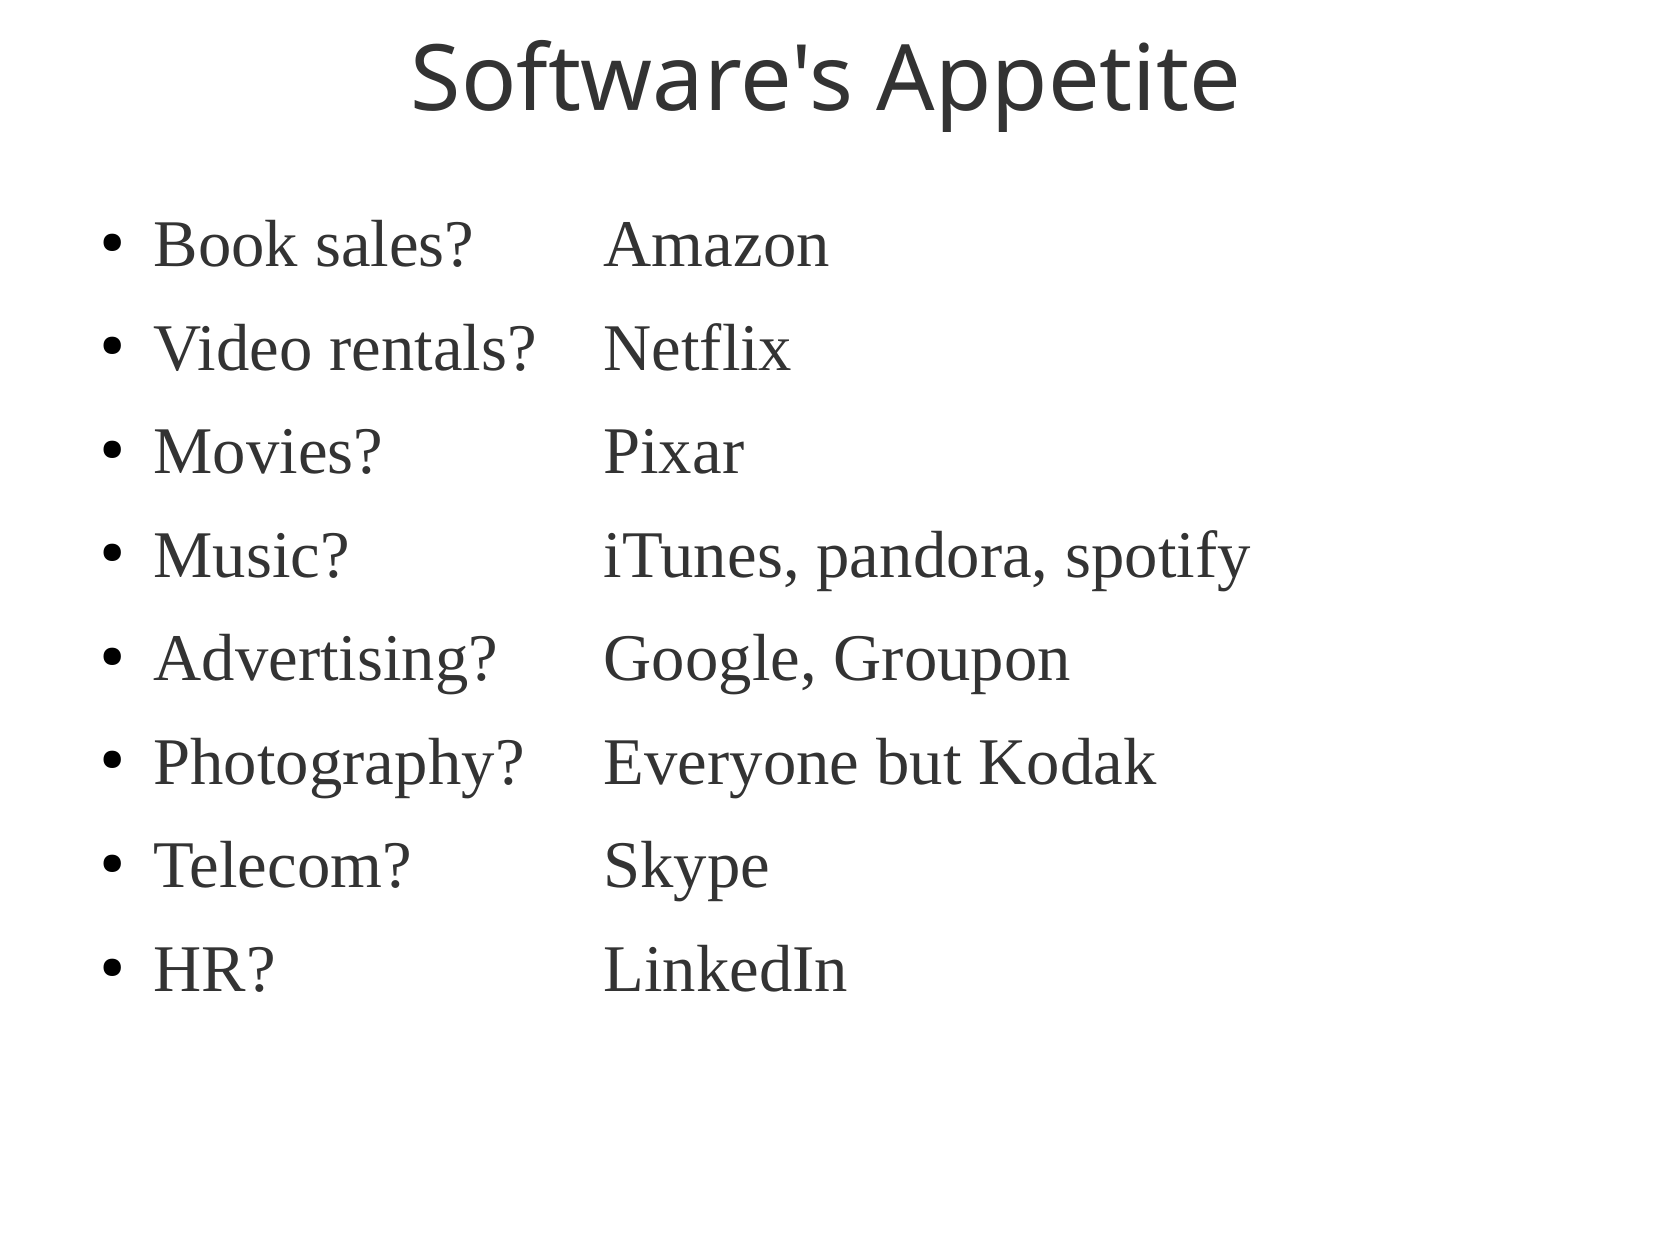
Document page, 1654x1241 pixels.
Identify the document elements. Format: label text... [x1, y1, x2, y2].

list Book sales? Amazon Video rentals? Netflix Movies? Pixar Music? iTunes, pandora, spotify Advertising? Google, Groupon Photography? Everyone but Kodak Telecom? Skype HR? LinkedIn [82, 207, 1571, 1034]
title Software's Appetite [82, 0, 1571, 151]
